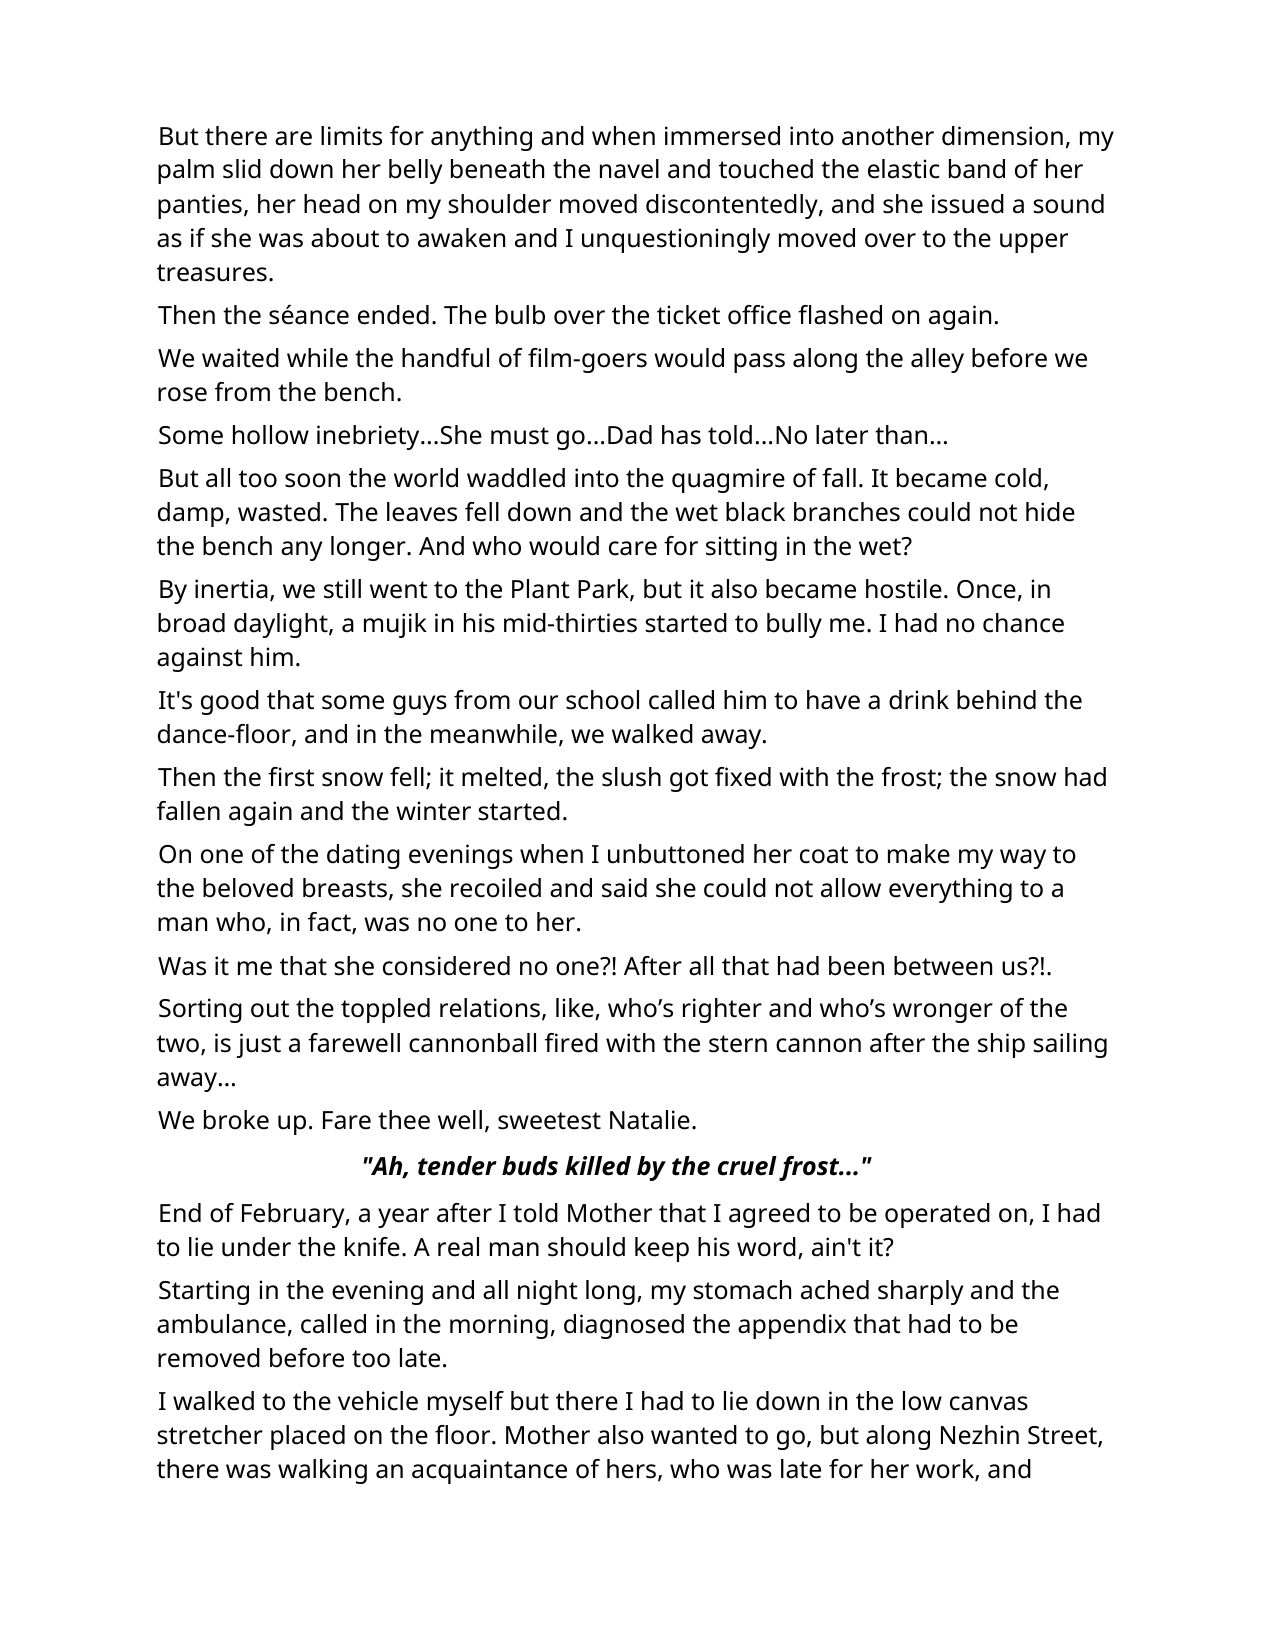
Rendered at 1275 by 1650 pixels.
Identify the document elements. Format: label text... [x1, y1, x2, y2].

text Starting in the evening and all night long, my stomach ached sharply and the ambulance, called in the morning, diagnosed the appendix that had to be removed before too late. [156, 1272, 1118, 1375]
text But there are limits for anything and when immersed into another dimension, my palm slid down her belly beneath the navel and touched the elastic band of her panties, her head on my shoulder moved discontentedly, and she issued a sound as if she was about to awaken and I unquestioningly moved over to the upper treasures. [156, 118, 1118, 288]
text Sorting out the toppled relations, like, who’s righter and who’s wronger of the two, is just a farewell cannonball fired with the stern cannon after the ship sailing away… [156, 991, 1118, 1093]
text By inertia, we still went to the Plant Park, but it also became hostile. Once, in broad daylight, a mujik in his mid-thirties started to bully me. I had no chance against him. [156, 572, 1118, 674]
text But all too soon the world waddled into the quagmire of fall. It became cold, damp, wasted. The leaves fell down and the wet black branches could not hide the bench any longer. And who would care for sitting in the wet? [156, 461, 1118, 563]
text We waited while the handful of film-goers would pass along the alley before we rose from the bench. [156, 340, 1118, 408]
text End of February, a year after I told Mother that I agreed to be operated on, I had to lie under the knife. A real man should keep his word, ain't it? [156, 1195, 1118, 1263]
text On one of the dating evenings when I unbuttoned her coat to make my way to the beloved breasts, she recoiled and said she could not allow everything to a man who, in fact, was no one to her. [156, 837, 1118, 939]
text Some hollow inebriety...She must go...Dad has told...No later than… [156, 417, 1118, 452]
text Then the first snow fell; it melted, the slush got fixed with the frost; the snow had fallen again and the winter started. [156, 760, 1118, 828]
text I walked to the vehicle myself but there I had to lie down in the low canvas stretcher placed on the floor. Mother also wanted to go, but along Nezhin Street, there was walking an acquaintance of hers, who was late for her work, and [156, 1384, 1118, 1486]
text Was it me that she considered no one?! After all that had been between us?!. [156, 948, 1118, 982]
text It's good that some guys from our school called him to have a drink behind the dance-floor, and in the meanwhile, we walked away. [156, 683, 1118, 751]
text "Ah, tender buds killed by the cruel frost..." [286, 1149, 1118, 1183]
text Then the séance ended. The bulb over the ticket office flashed on again. [156, 297, 1118, 331]
text We broke up. Fare thee well, sweetest Natalie. [156, 1102, 1118, 1136]
